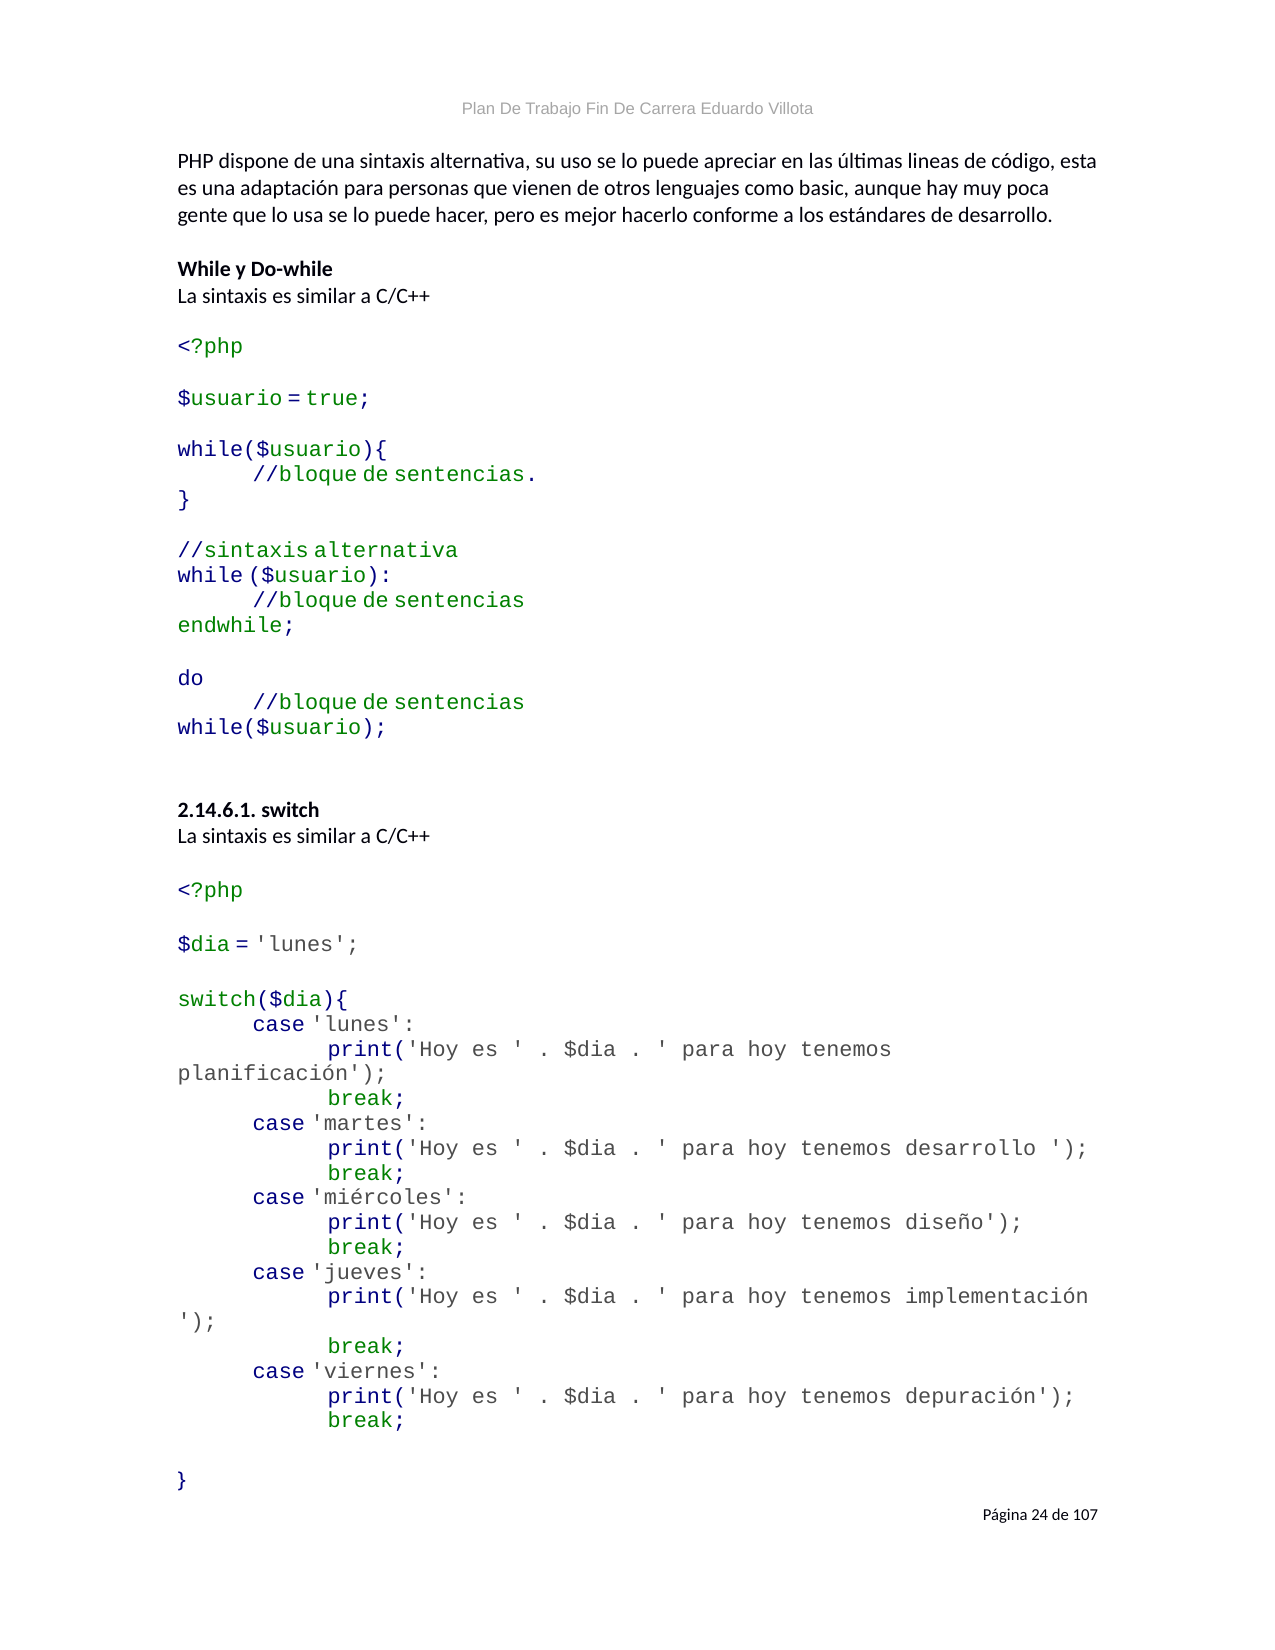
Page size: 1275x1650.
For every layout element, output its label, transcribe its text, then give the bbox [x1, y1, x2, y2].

text print('Hoy es ' . $dia . ' para hoy tenemos depuración'); [177, 1385, 1098, 1409]
text print('Hoy es ' . $dia . ' para hoy tenemos implementación '); [177, 1286, 1098, 1335]
text case 'jueves': [177, 1261, 1098, 1286]
text switch($dia){ [177, 988, 1098, 1013]
text } [177, 1464, 1098, 1494]
text break; [177, 1236, 1098, 1261]
text print('Hoy es ' . $dia . ' para hoy tenemos diseño'); [177, 1211, 1098, 1236]
text endwhile; [177, 614, 1098, 639]
text //bloque de sentencias [177, 589, 1098, 614]
text //sintaxis alternativa [177, 539, 1098, 564]
text //bloque de sentencias. [177, 463, 1098, 488]
text 2.14.6.1. switch [177, 796, 1098, 822]
text break; [177, 1409, 1098, 1434]
text //bloque de sentencias [177, 692, 1098, 716]
text break; [177, 1335, 1098, 1360]
text <?php [177, 336, 1098, 360]
text PHP dispone de una sintaxis alternativa, su uso se lo puede apreciar en las últimas lineas de código, esta es una adaptación para personas que vienen de otros lenguajes como basic, aunque hay muy poca gente que lo usa se lo puede hacer, pero es mejor hacerlo conforme a los estándares de desarrollo. [177, 148, 1098, 228]
text case 'miércoles': [177, 1186, 1098, 1211]
text while ($usuario): [177, 564, 1098, 589]
text $usuario = true; [177, 387, 1098, 412]
text case 'viernes': [177, 1360, 1098, 1385]
text } [177, 488, 1098, 513]
text case 'martes': [177, 1112, 1098, 1137]
text break; [177, 1087, 1098, 1112]
text While y Do-while [177, 256, 1098, 282]
text while($usuario); [177, 716, 1098, 741]
text $dia = 'lunes'; [177, 933, 1098, 958]
text <?php [177, 879, 1098, 904]
text do [177, 667, 1098, 692]
text break; [177, 1162, 1098, 1186]
text La sintaxis es similar a C/C++ [177, 822, 1098, 849]
text La sintaxis es similar a C/C++ [177, 282, 1098, 309]
text case 'lunes': [177, 1013, 1098, 1038]
text print('Hoy es ' . $dia . ' para hoy tenemos planificación'); [177, 1038, 1098, 1087]
text while($usuario){ [177, 438, 1098, 463]
text print('Hoy es ' . $dia . ' para hoy tenemos desarrollo '); [177, 1137, 1098, 1162]
